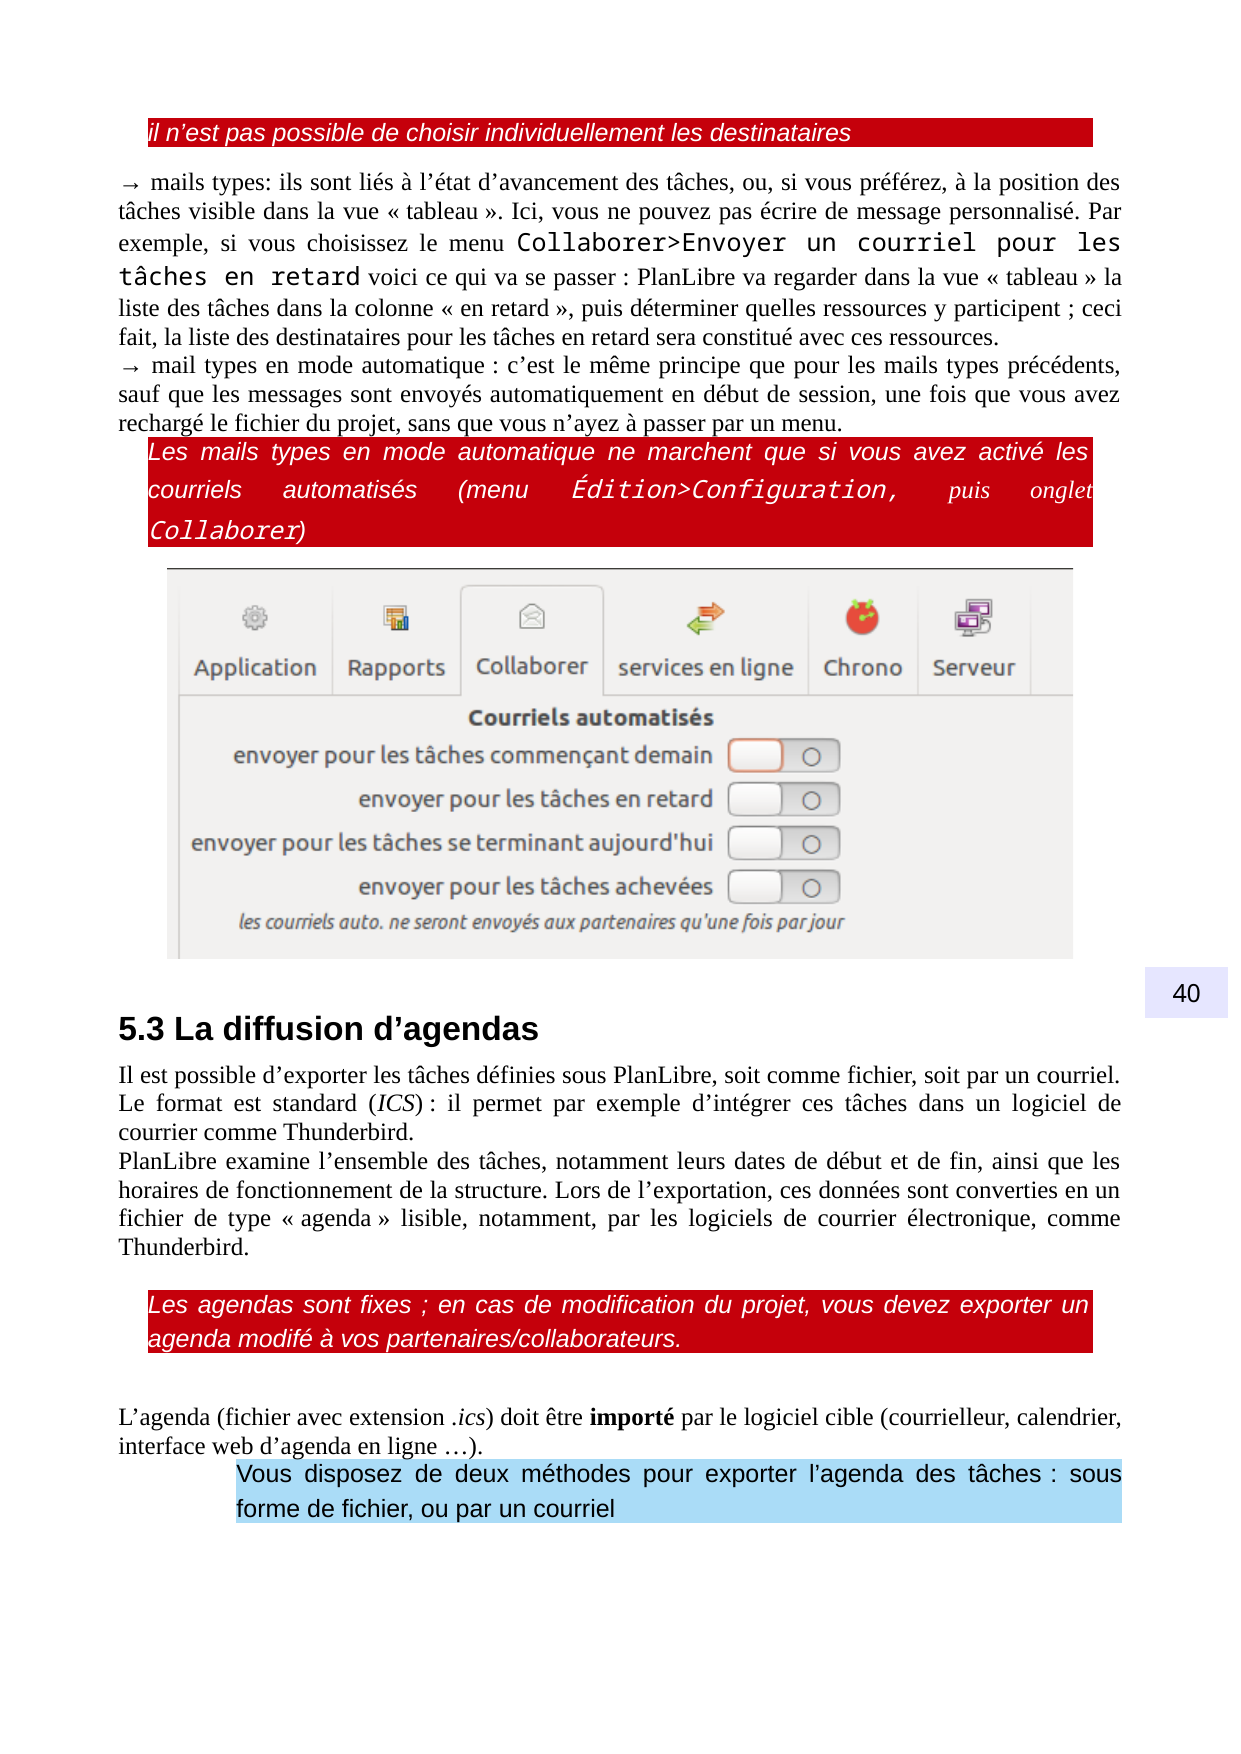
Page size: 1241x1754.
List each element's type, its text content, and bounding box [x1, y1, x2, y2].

text → mail types en mode automatique : c’est le même principe que pour les mails types précédents, sauf que les messages sont envoyés automatiquement en début de session, une fois que vous avez rechargé le fichier du projet, sans que vous n’ayez à passer par un menu. [118, 350, 1122, 437]
subtitle 5.3 La diffusion d’agendas [118, 1008, 1122, 1047]
text il n’est pas possible de choisir individuellement les destinataires [148, 118, 1093, 147]
text L’agenda (fichier avec extension .ics) doit être importé par le logiciel cible (courrielleur, calendrier, interface web d’agenda en ligne …). [118, 1402, 1122, 1459]
text Les agendas sont fixes ; en cas de modification du projet, vous devez exporter un agenda modifé à vos partenaires/collaborateurs. [148, 1290, 1093, 1353]
text Les mails types en mode automatique ne marchent que si vous avez activé les courriels automatisés (menu Édition>Configuration, puis onglet Collaborer) [148, 437, 1093, 547]
text Il est possible d’exporter les tâches définies sous PlanLibre, soit comme fichier, soit par un courriel. Le format est standard (ICS) : il permet par exemple d’intégrer ces tâches dans un logiciel de courrier comme Thunderbird. [118, 1060, 1122, 1146]
text Vous disposez de deux méthodes pour exporter l’agenda des tâches : sous forme de fichier, ou par un courriel [236, 1459, 1122, 1523]
text → mails types: ils sont liés à l’état d’avancement des tâches, ou, si vous préférez, à la position des tâches visible dans la vue « tableau ». Ici, vous ne pouvez pas écrire de message personnalisé. Par exemple, si vous choisissez le menu Collaborer>Envoyer un courriel pour les tâches en retard voici ce qui va se passer : PlanLibre va regarder dans la vue « tableau » la liste des tâches dans la colonne « en retard », puis déterminer quelles ressources y participent ; ceci fait, la liste des destinataires pour les tâches en retard sera constitué avec ces ressources. [118, 167, 1122, 350]
text PlanLibre examine l’ensemble des tâches, notamment leurs dates de début et de fin, ainsi que les horaires de fonctionnement de la structure. Lors de l’exportation, ces données sont converties en un fichier de type « agenda » lisible, notamment, par les logiciels de courrier électronique, comme Thunderbird. [118, 1146, 1122, 1261]
picture [167, 568, 1074, 959]
